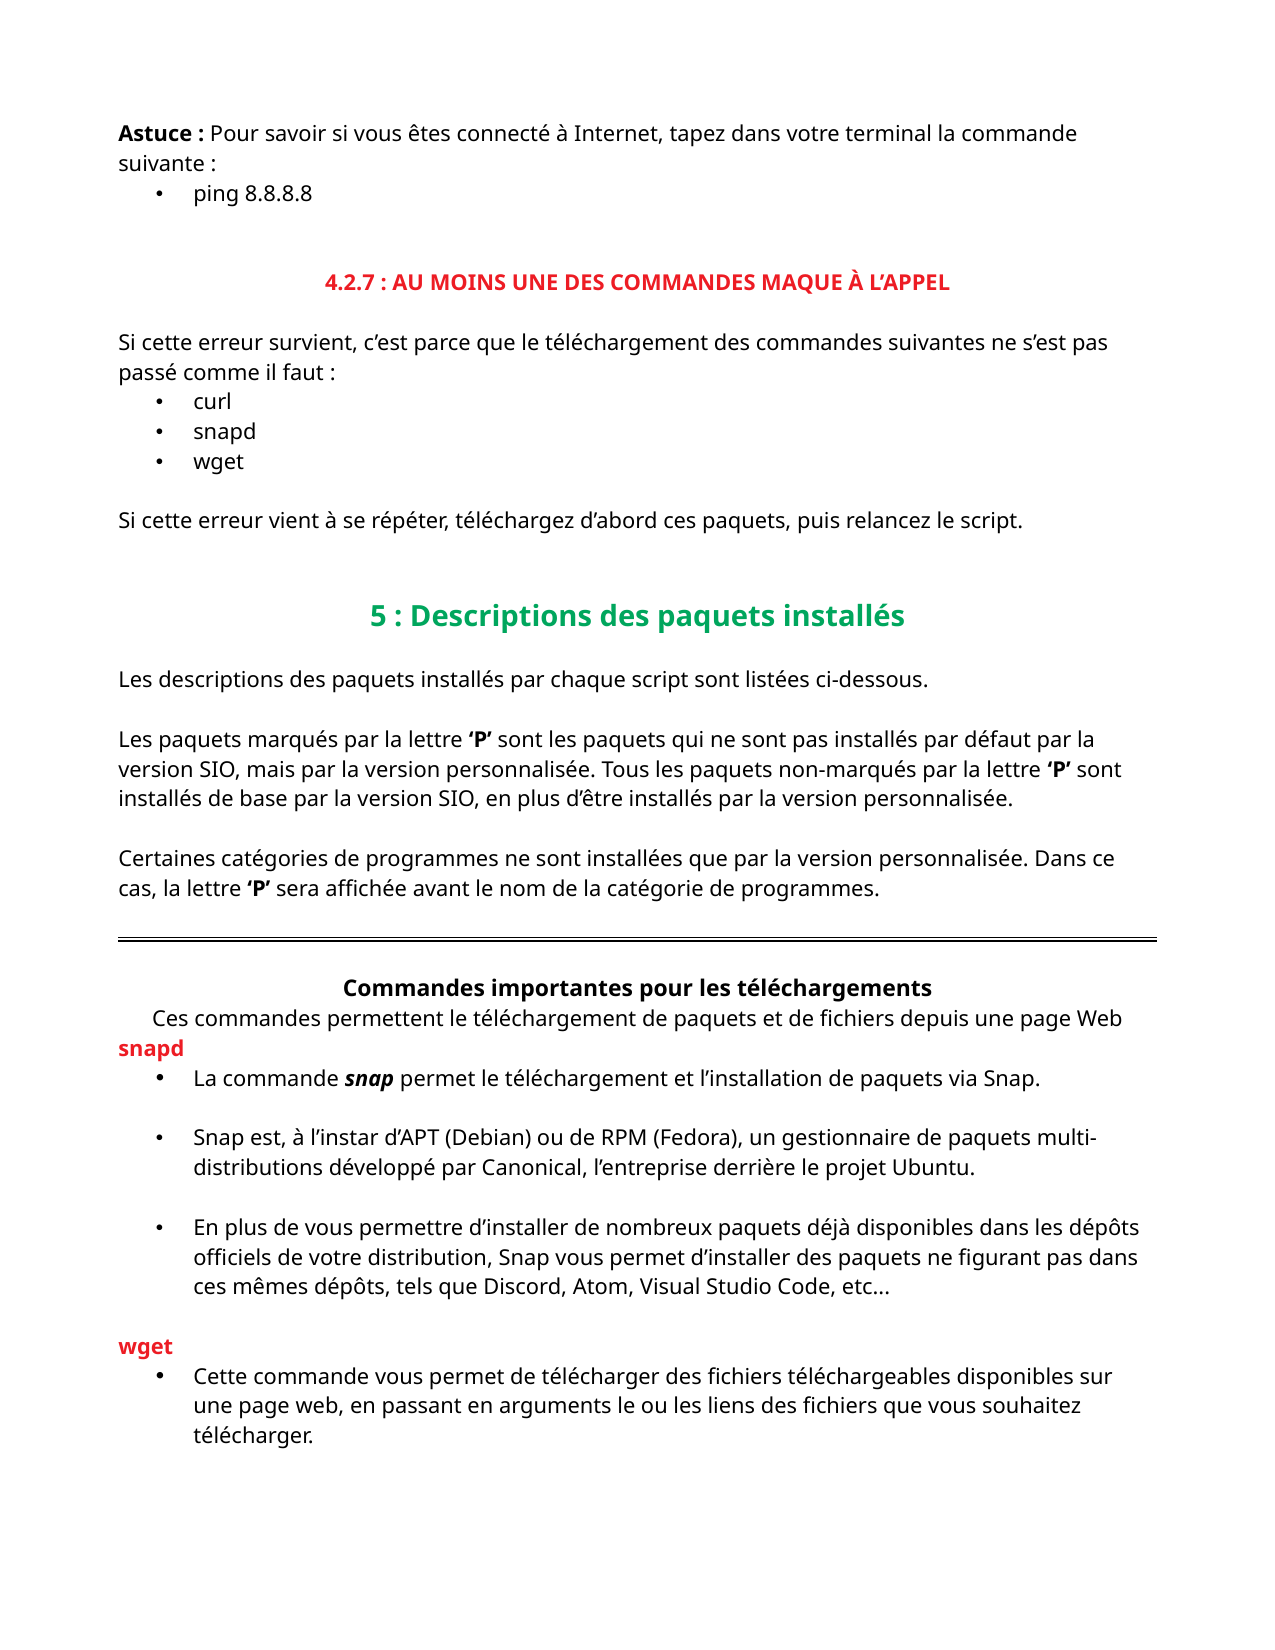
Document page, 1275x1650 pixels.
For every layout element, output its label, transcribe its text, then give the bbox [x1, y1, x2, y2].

list curl [156, 386, 1157, 416]
text Certaines catégories de programmes ne sont installées que par la version personnalisée. Dans ce cas, la lettre ‘P’ sera affichée avant le nom de la catégorie de programmes. [118, 843, 1157, 903]
text 4.2.7 : AU MOINS UNE DES COMMANDES MAQUE À L’APPEL [118, 267, 1157, 297]
text snapd [118, 1033, 1157, 1063]
list snapd [156, 416, 1157, 446]
text Astuce : Pour savoir si vous êtes connecté à Internet, tapez dans votre terminal la commande suivante : [118, 118, 1157, 178]
list En plus de vous permettre d’installer de nombreux paquets déjà disponibles dans les dépôts officiels de votre distribution, Snap vous permet d’installer des paquets ne figurant pas dans ces mêmes dépôts, tels que Discord, Atom, Visual Studio Code, etc... [156, 1212, 1157, 1301]
list Snap est, à l’instar d’APT (Debian) ou de RPM (Fedora), un gestionnaire de paquets multi-distributions développé par Canonical, l’entreprise derrière le projet Ubuntu. [156, 1122, 1157, 1182]
text wget [118, 1331, 1157, 1361]
text Les paquets marqués par la lettre ‘P’ sont les paquets qui ne sont pas installés par défaut par la version SIO, mais par la version personnalisée. Tous les paquets non-marqués par la lettre ‘P’ sont installés de base par la version SIO, en plus d’être installés par la version personnalisée. [118, 724, 1157, 813]
list Cette commande vous permet de télécharger des fichiers téléchargeables disponibles sur une page web, en passant en arguments le ou les liens des fichiers que vous souhaitez télécharger. [156, 1361, 1157, 1450]
text 5 : Descriptions des paquets installés [118, 595, 1157, 634]
text Commandes importantes pour les téléchargements [118, 972, 1157, 1003]
list La commande snap permet le téléchargement et l’installation de paquets via Snap. [156, 1063, 1157, 1092]
text Les descriptions des paquets installés par chaque script sont listées ci-dessous. [118, 664, 1157, 694]
list ping 8.8.8.8 [156, 178, 1157, 207]
list wget [156, 446, 1157, 476]
text Si cette erreur vient à se répéter, téléchargez d’abord ces paquets, puis relancez le script. [118, 505, 1157, 535]
text Si cette erreur survient, c’est parce que le téléchargement des commandes suivantes ne s’est pas passé comme il faut : [118, 327, 1157, 386]
text Ces commandes permettent le téléchargement de paquets et de fichiers depuis une page Web [118, 1003, 1157, 1033]
